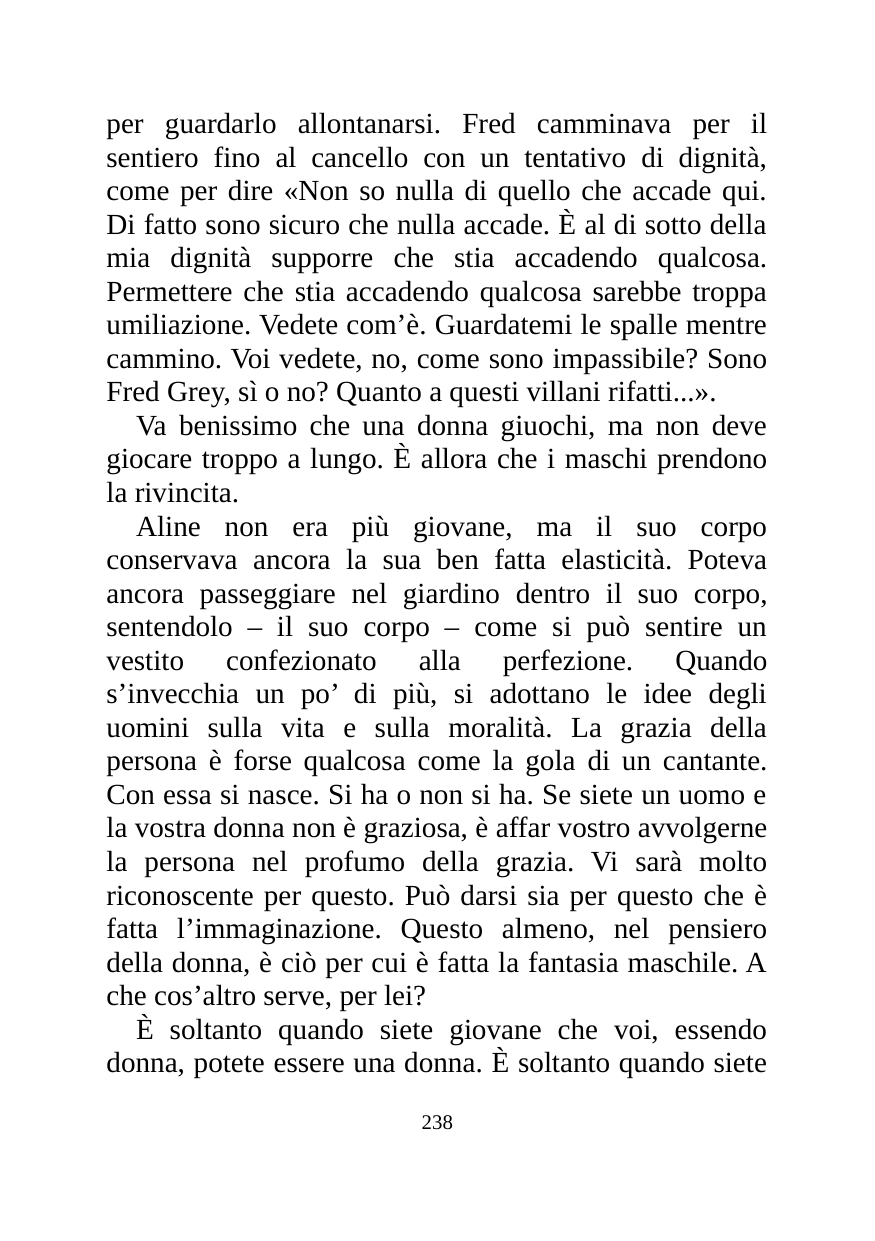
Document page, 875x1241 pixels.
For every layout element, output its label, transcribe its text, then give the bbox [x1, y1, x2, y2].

text È soltanto quando siete giovane che voi, essendo donna, potete essere una donna. È soltanto quando siete [106, 1012, 768, 1079]
text Va benissimo che una donna giuochi, ma non deve giocare troppo a lungo. È allora che i maschi prendono la rivincita. [106, 408, 768, 509]
text Aline non era più giovane, ma il suo corpo conservava ancora la sua ben fatta elasticità. Poteva ancora passeggiare nel giardino dentro il suo corpo, sentendolo – il suo corpo – come si può sentire un vestito confezionato alla perfezione. Quando s’invecchia un po’ di più, si adottano le idee degli uomini sulla vita e sulla moralità. La grazia della persona è forse qualcosa come la gola di un cantante. Con essa si nasce. Si ha o non si ha. Se siete un uomo e la vostra donna non è graziosa, è affar vostro avvolgerne la persona nel profumo della grazia. Vi sarà molto riconoscente per questo. Può darsi sia per questo che è fatta l’immaginazione. Questo almeno, nel pensiero della donna, è ciò per cui è fatta la fantasia maschile. A che cos’altro serve, per lei? [106, 509, 768, 1012]
text per guardarlo allontanarsi. Fred camminava per il sentiero fino al cancello con un tentativo di dignità, come per dire «Non so nulla di quello che accade qui. Di fatto sono sicuro che nulla accade. È al di sotto della mia dignità supporre che stia accadendo qualcosa. Permettere che stia accadendo qualcosa sarebbe troppa umiliazione. Vedete com’è. Guardatemi le spalle mentre cammino. Voi vedete, no, come sono impassibile? Sono Fred Grey, sì o no? Quanto a questi villani rifatti...». [106, 106, 768, 408]
